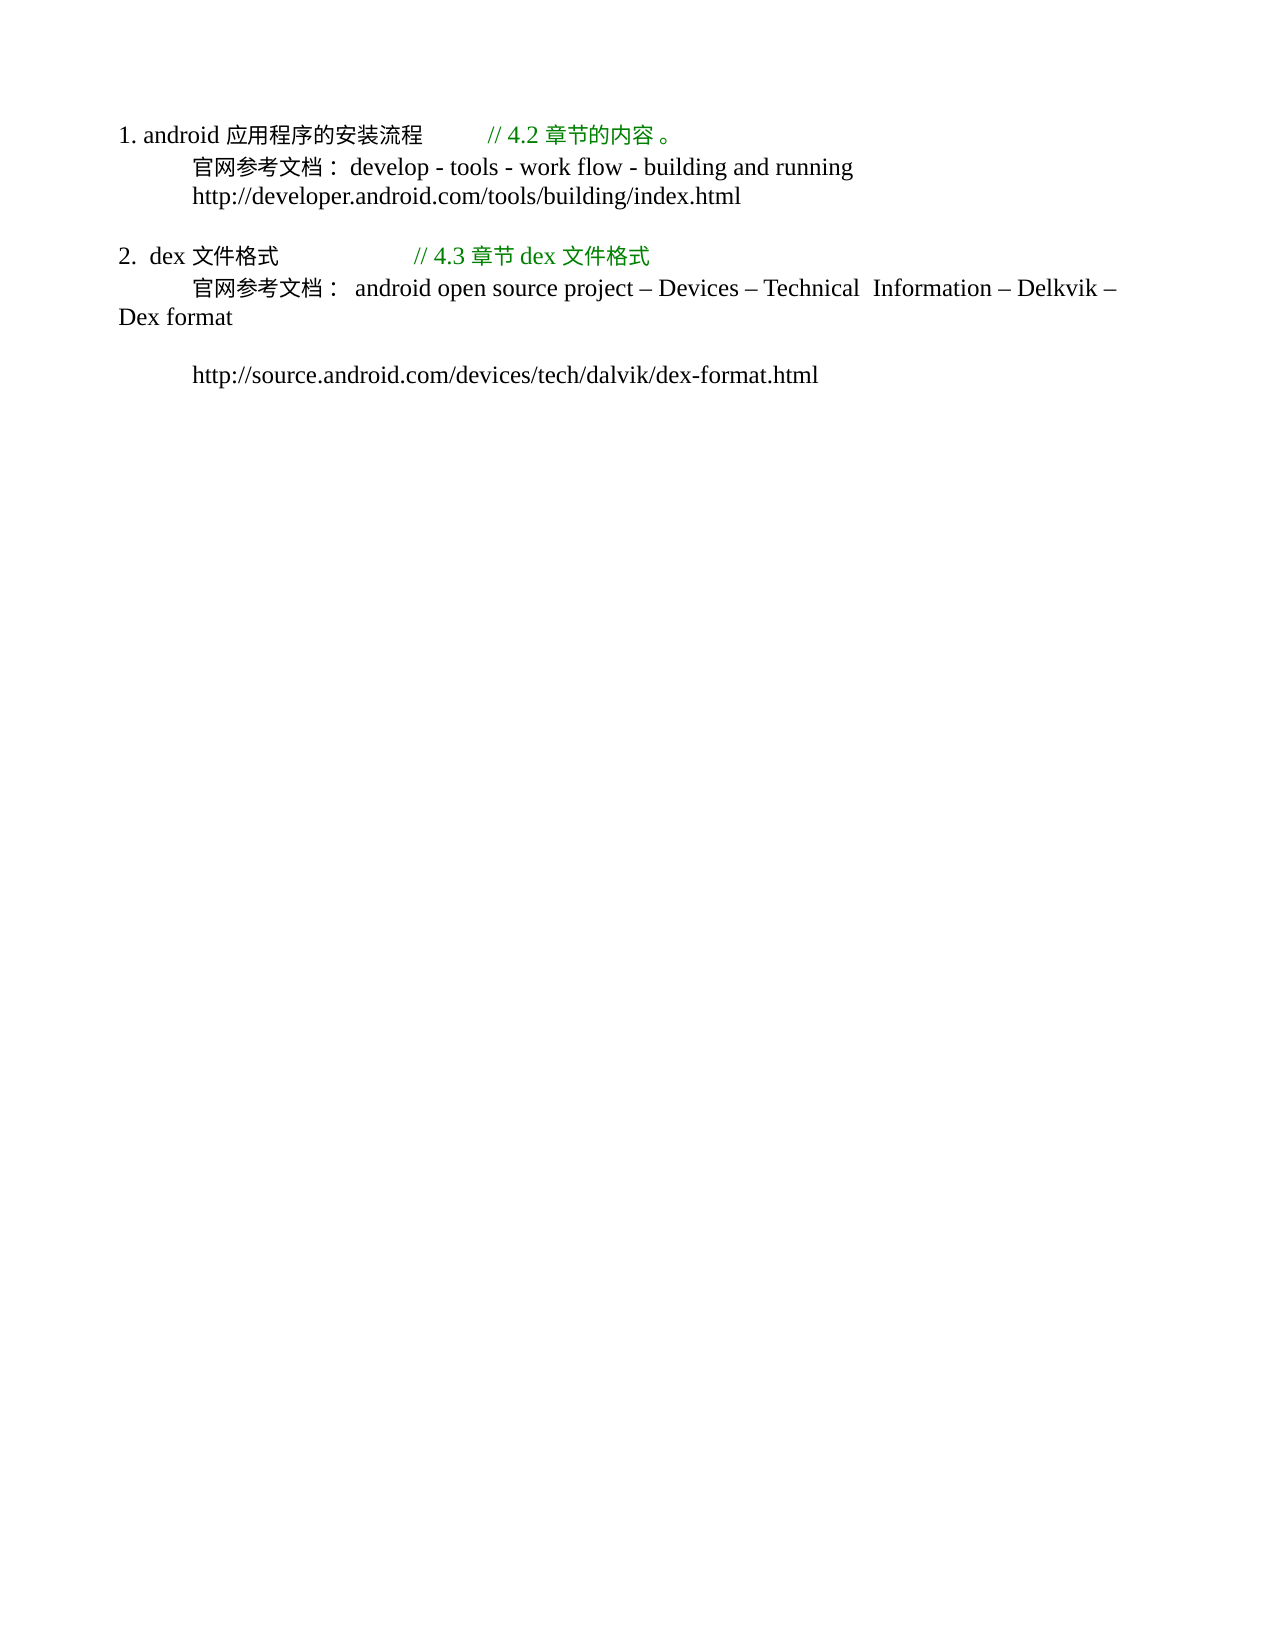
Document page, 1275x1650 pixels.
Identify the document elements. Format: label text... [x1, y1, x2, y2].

text 官网参考文档 ： android open source project – Devices – Technical Information – Delkvik – Dex format [118, 271, 1157, 331]
text 1. android 应用程序的安装流程 // 4.2 章节的内容 。 [118, 118, 1157, 150]
text 官网参考文档 ：develop - tools - work flow - building and running [118, 150, 1157, 181]
text http://source.android.com/devices/tech/dalvik/dex-format.html [118, 360, 1157, 388]
text http://developer.android.com/tools/building/index.html [118, 181, 1157, 210]
text 2. dex 文件格式 // 4.3 章节 dex 文件格式 [118, 239, 1157, 271]
